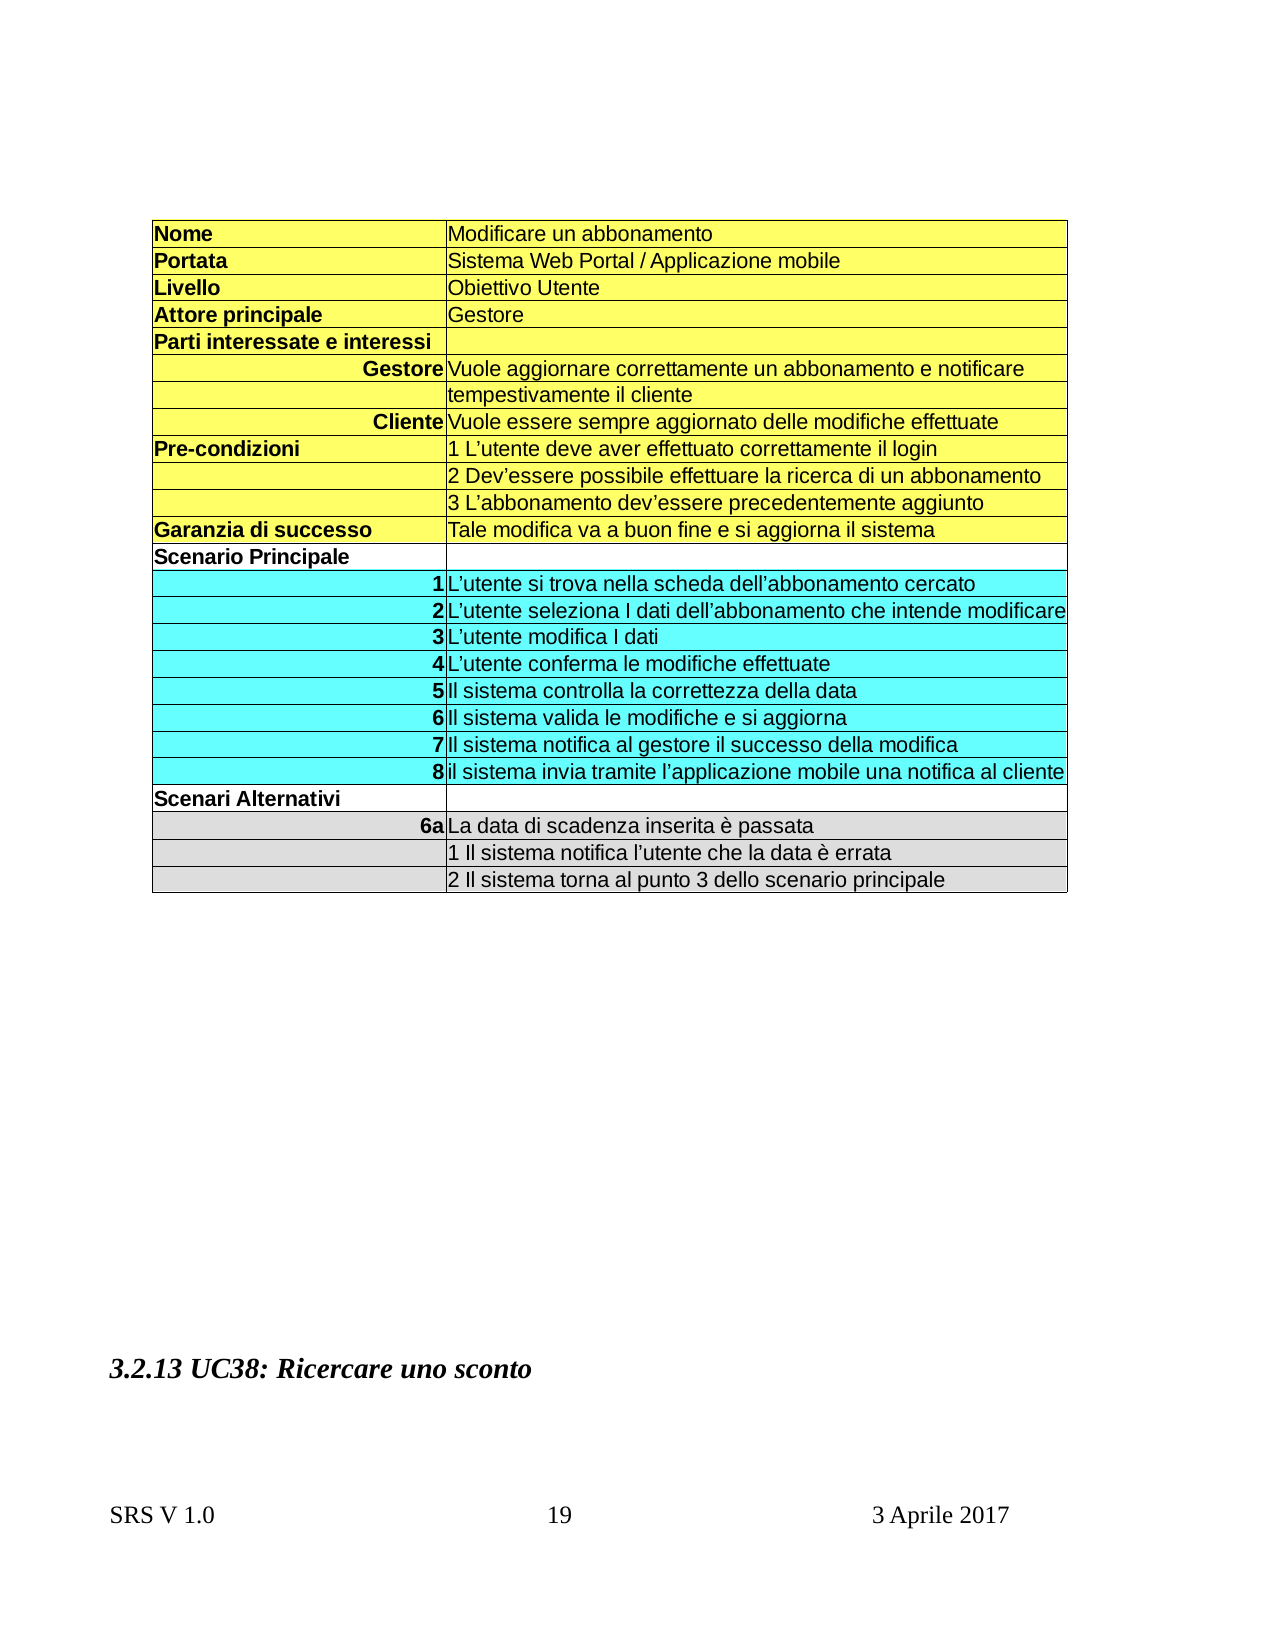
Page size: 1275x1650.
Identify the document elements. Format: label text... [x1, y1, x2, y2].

subtitle 3.2.13 UC38: Ricercare uno sconto [109, 1351, 1162, 1384]
